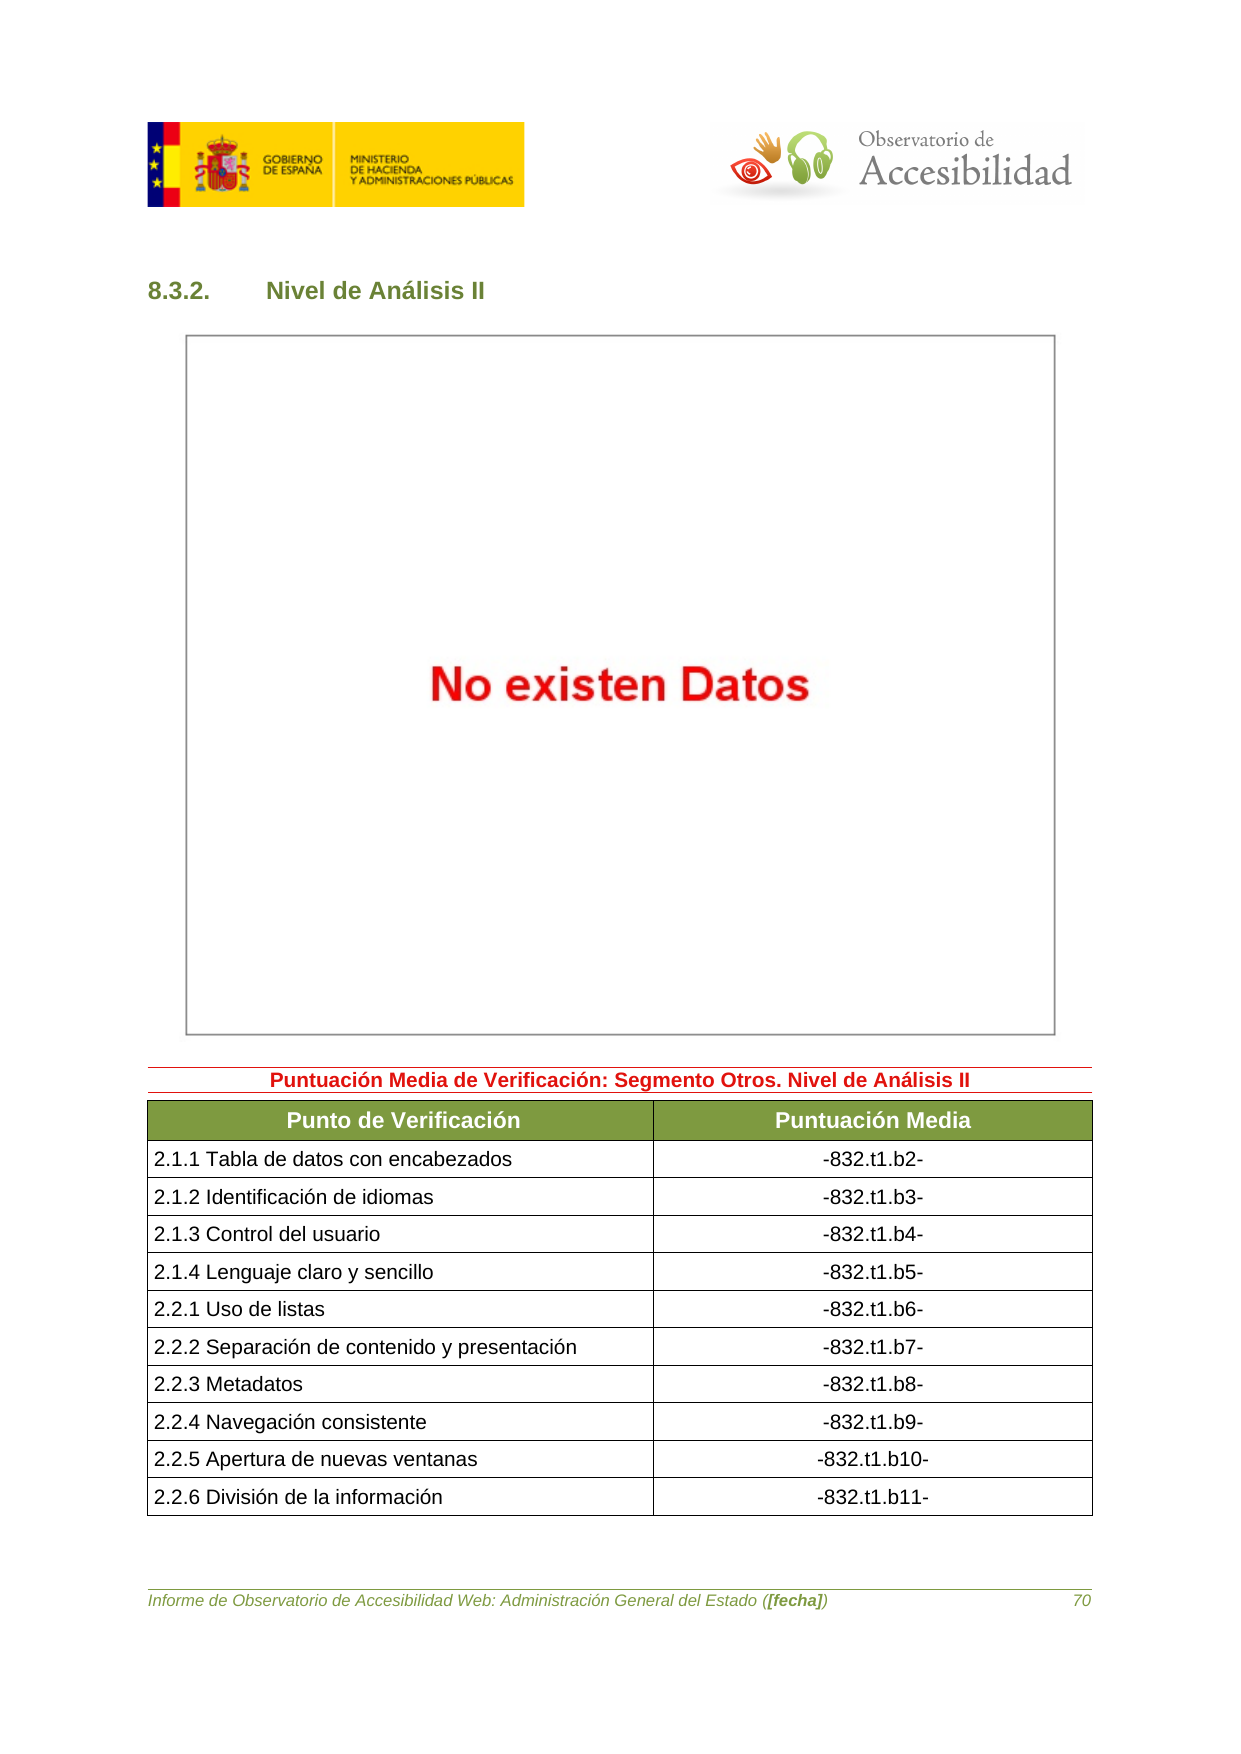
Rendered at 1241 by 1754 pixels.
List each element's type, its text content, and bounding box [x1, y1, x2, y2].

table_cell 2.2.5 Apertura de nuevas ventanas [148, 1441, 653, 1477]
picture [178, 332, 1062, 1042]
table_cell -832.t1.b7- [654, 1328, 1092, 1365]
table_cell -832.t1.b6- [654, 1291, 1092, 1327]
table_cell 2.1.4 Lenguaje claro y sencillo [148, 1253, 653, 1290]
picture [147, 122, 525, 207]
text Puntuación Media de Verificación: Segmento Otros. Nivel de Análisis II [148, 1068, 1092, 1092]
list Nivel de Análisis II [148, 276, 1092, 304]
table_cell -832.t1.b5- [654, 1253, 1092, 1290]
table_cell -832.t1.b4- [654, 1216, 1092, 1252]
table_cell -832.t1.b2- [654, 1141, 1092, 1177]
table_cell -832.t1.b11- [654, 1478, 1092, 1515]
table_cell 2.2.1 Uso de listas [148, 1291, 653, 1327]
table_cell 2.1.1 Tabla de datos con encabezados [148, 1141, 653, 1177]
table_cell 2.1.3 Control del usuario [148, 1216, 653, 1252]
table_cell -832.t1.b3- [654, 1178, 1092, 1215]
table_cell 2.2.3 Metadatos [148, 1366, 653, 1402]
table_cell 2.2.2 Separación de contenido y presentación [148, 1328, 653, 1365]
table_cell -832.t1.b9- [654, 1403, 1092, 1440]
table_cell 2.1.2 Identificación de idiomas [148, 1178, 653, 1215]
picture [710, 122, 1086, 205]
table_header Puntuación Media [654, 1101, 1092, 1140]
table_cell 2.2.6 División de la información [148, 1478, 653, 1515]
table_header Punto de Verificación [148, 1101, 653, 1140]
table_cell 2.2.4 Navegación consistente [148, 1403, 653, 1440]
table_cell -832.t1.b8- [654, 1366, 1092, 1402]
table_cell -832.t1.b10- [654, 1441, 1092, 1477]
